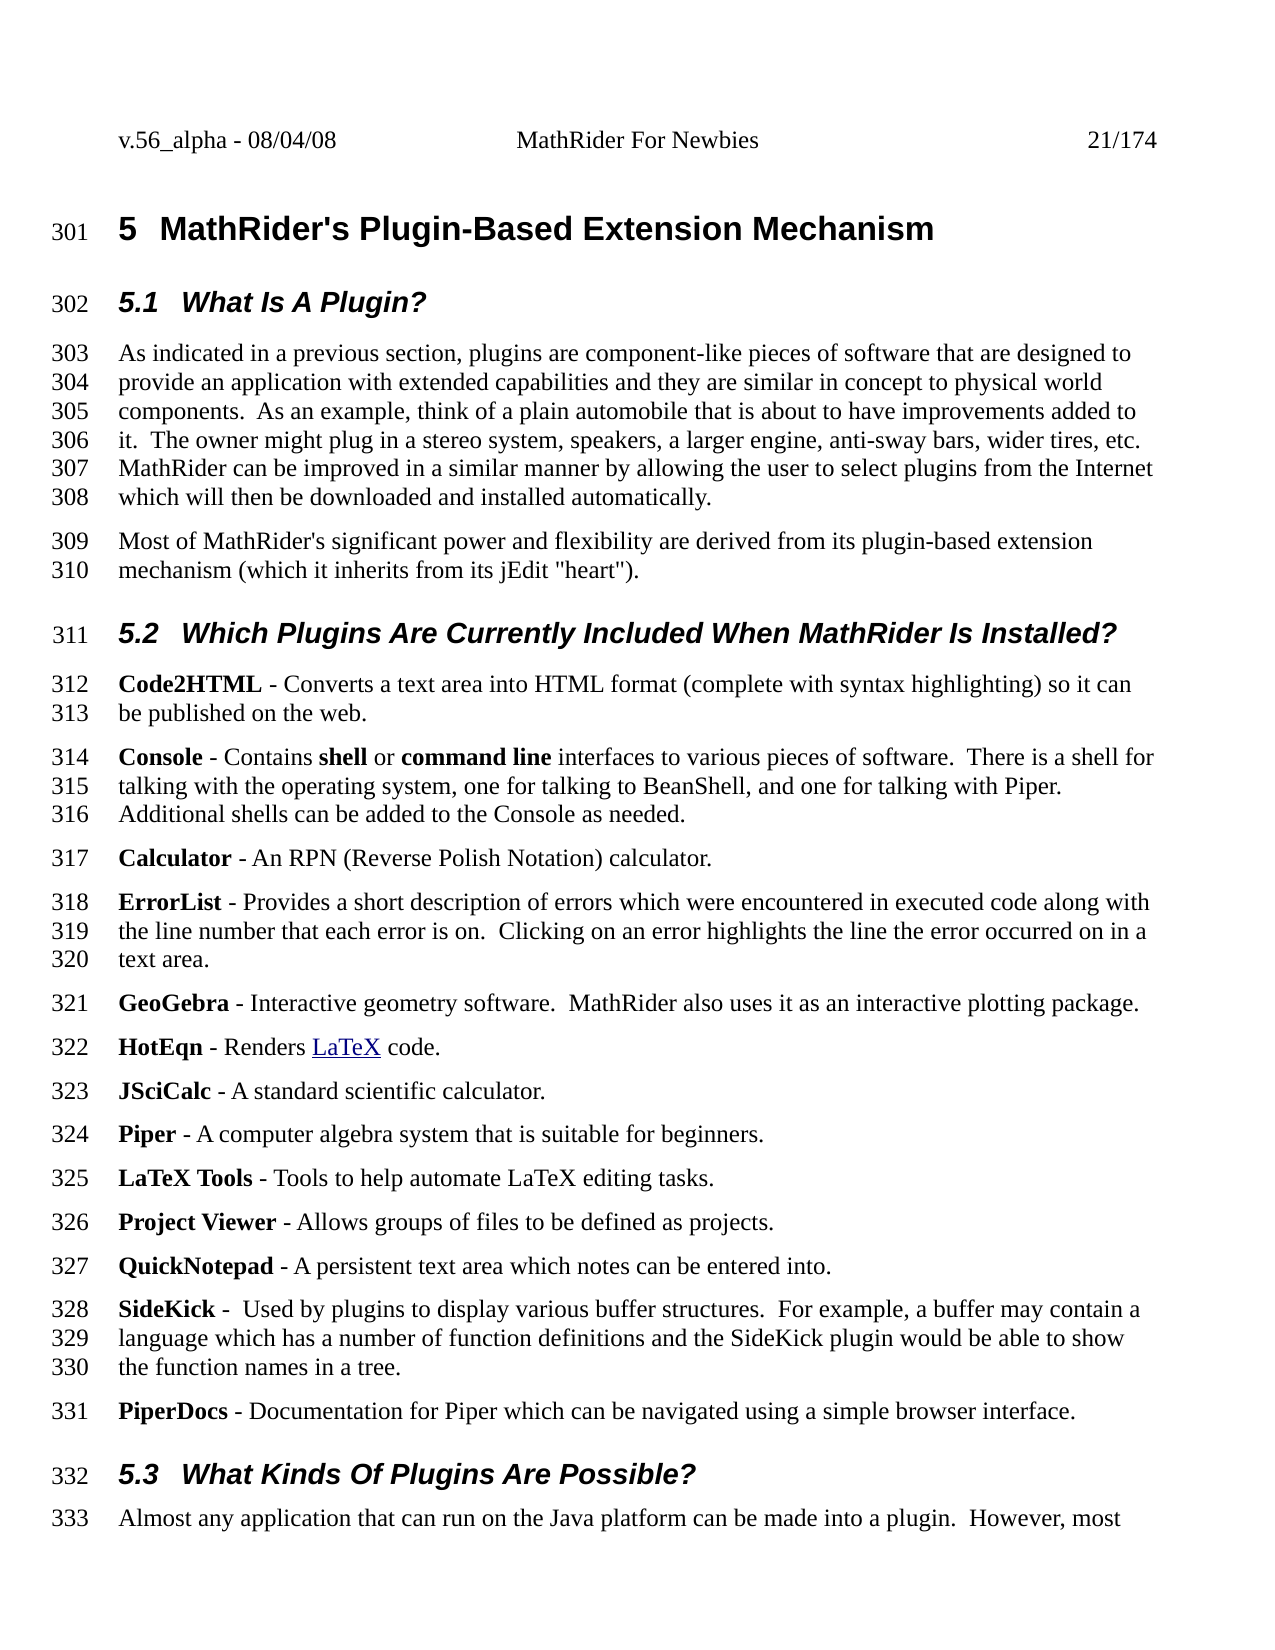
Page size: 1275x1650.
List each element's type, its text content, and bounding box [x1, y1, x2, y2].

text LaTeX Tools - Tools to help automate LaTeX editing tasks. [118, 1163, 1157, 1192]
text JSciCalc - A standard scientific calculator. [118, 1076, 1157, 1104]
text Calculator - An RPN (Reverse Polish Notation) calculator. [118, 843, 1157, 872]
text ErrorList - Provides a short description of errors which were encountered in executed code along with the line number that each error is on. Clicking on an error highlights the line the error occurred on in a text area. [118, 887, 1157, 973]
text GeoGebra - Interactive geometry software. MathRider also uses it as an interactive plotting package. [118, 988, 1157, 1017]
subtitle What Is A Plugin? [118, 285, 1157, 318]
text As indicated in a previous section, plugins are component-like pieces of software that are designed to provide an application with extended capabilities and they are similar in concept to physical world components. As an example, think of a plain automobile that is about to have improvements added to it. The owner might plug in a stereo system, speakers, a larger engine, anti-sway bars, wider tires, etc. MathRider can be improved in a similar manner by allowing the user to select plugins from the Internet which will then be downloaded and installed automatically. [118, 338, 1157, 511]
text QuickNotepad - A persistent text area which notes can be entered into. [118, 1251, 1157, 1279]
text Almost any application that can run on the Java platform can be made into a plugin. However, most [118, 1503, 1157, 1532]
text HotEqn - Renders LaTeX code. [118, 1032, 1157, 1061]
subtitle Which Plugins Are Currently Included When MathRider Is Installed? [118, 616, 1157, 649]
text Project Viewer - Allows groups of files to be defined as projects. [118, 1207, 1157, 1236]
subtitle What Kinds Of Plugins Are Possible? [118, 1457, 1157, 1491]
text PiperDocs - Documentation for Piper which can be navigated using a simple browser interface. [118, 1396, 1157, 1424]
text Code2HTML - Converts a text area into HTML format (complete with syntax highlighting) so it can be published on the web. [118, 669, 1157, 727]
subtitle MathRider's Plugin-Based Extension Mechanism [118, 209, 1157, 247]
text Most of MathRider's significant power and flexibility are derived from its plugin-based extension mechanism (which it inherits from its jEdit "heart"). [118, 526, 1157, 583]
text Console - Contains shell or command line interfaces to various pieces of software. There is a shell for talking with the operating system, one for talking to BeanShell, and one for talking with Piper. Additional shells can be added to the Console as needed. [118, 742, 1157, 828]
text SideKick - Used by plugins to display various buffer structures. For example, a buffer may contain a language which has a number of function definitions and the SideKick plugin would be able to show the function names in a tree. [118, 1294, 1157, 1381]
text Piper - A computer algebra system that is suitable for beginners. [118, 1119, 1157, 1148]
